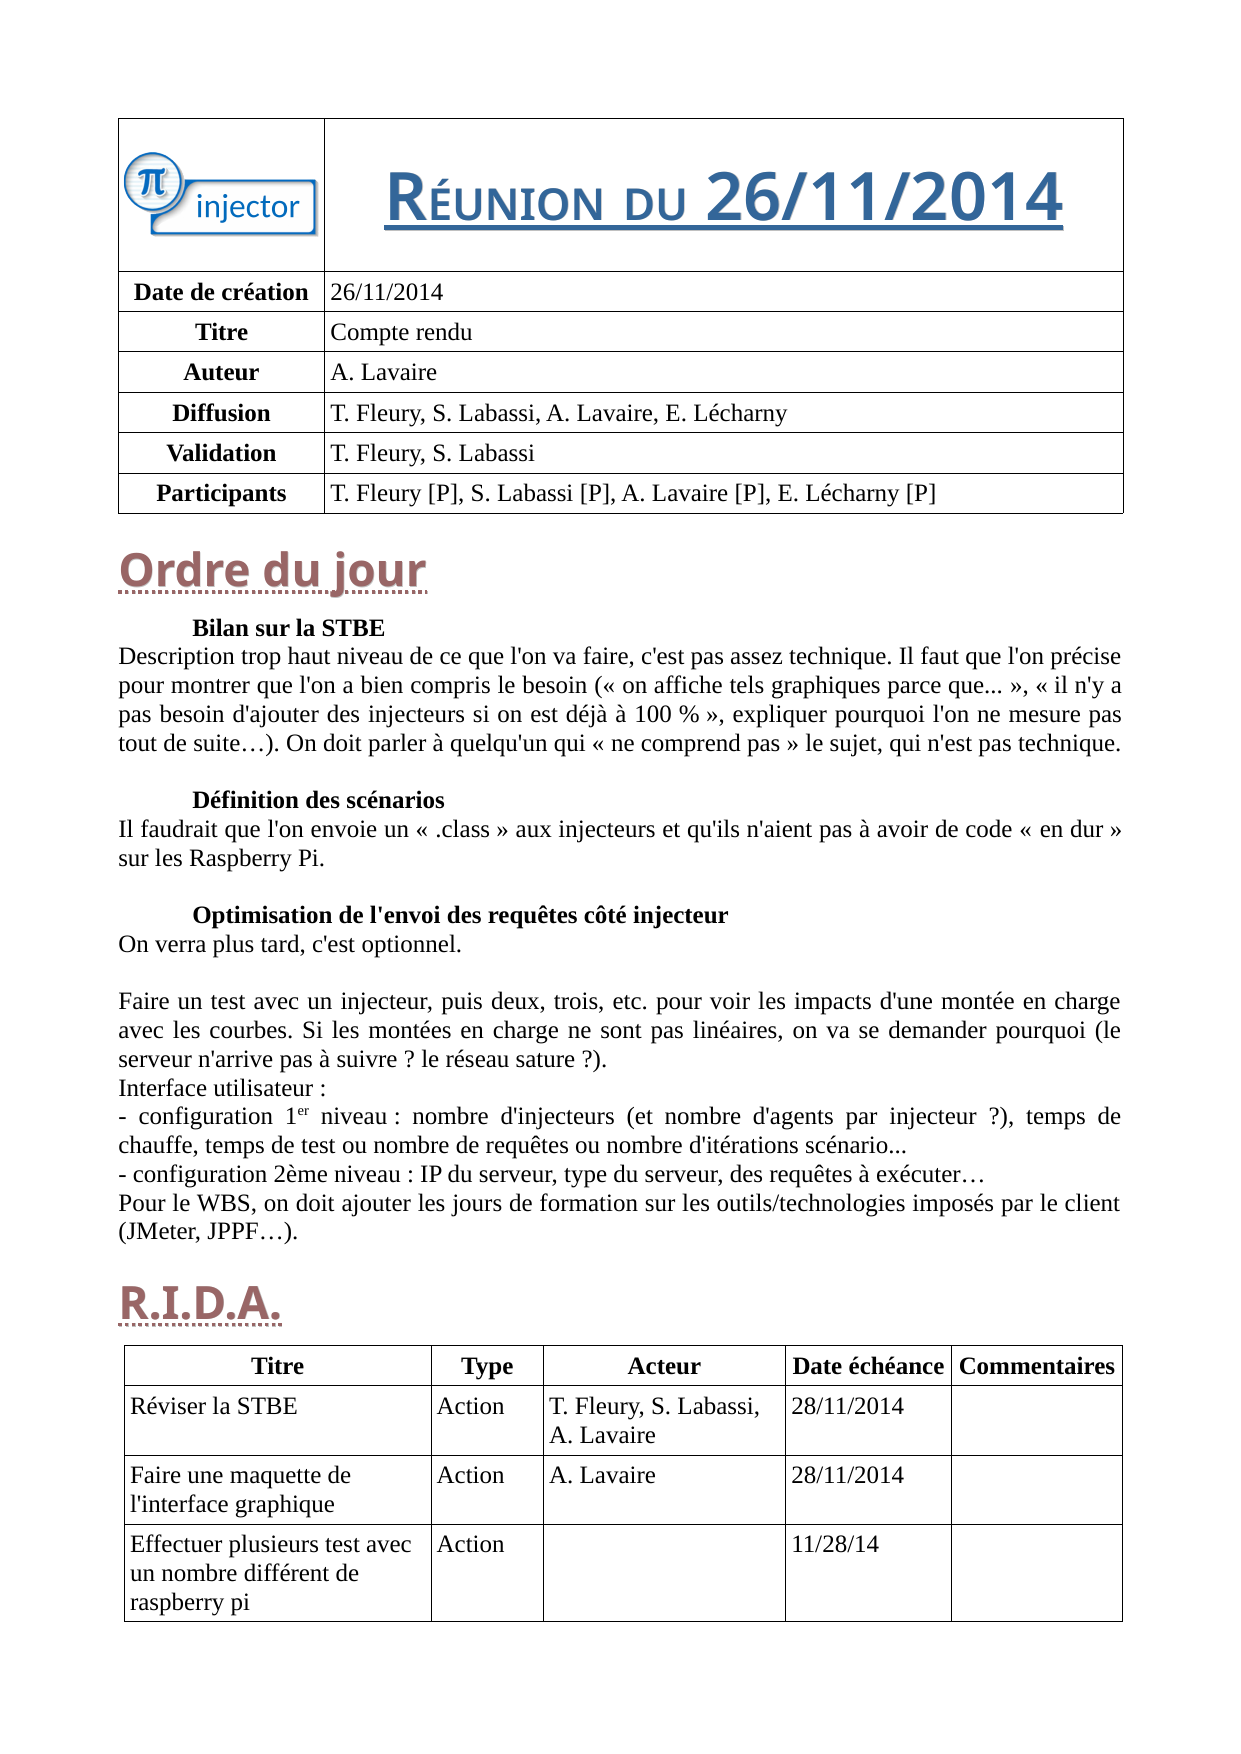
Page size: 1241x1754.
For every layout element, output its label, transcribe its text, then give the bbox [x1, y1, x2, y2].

table_cell 26/11/2014 [325, 272, 1123, 311]
text - configuration 1er niveau : nombre d'injecteurs (et nombre d'agents par injecteur ?), temps de chauffe, temps de test ou nombre de requêtes ou nombre d'itérations scénario... [118, 1101, 1122, 1159]
table_header Type [432, 1346, 543, 1385]
table_cell [952, 1525, 1122, 1621]
table_cell 28/11/14 [786, 1525, 951, 1621]
text Optimisation de l'envoi des requêtes côté injecteur [118, 900, 1122, 929]
table_cell T. Fleury, S. Labassi, A. Lavaire, E. Lécharny [325, 393, 1123, 432]
text Il faudrait que l'on envoie un « .class » aux injecteurs et qu'ils n'aient pas à avoir de code « en dur » sur les Raspberry Pi. [118, 814, 1122, 871]
table_cell A. Lavaire [544, 1456, 785, 1523]
table_cell Participants [119, 474, 324, 513]
table_cell 28/11/2014 [786, 1456, 951, 1523]
table_header Titre [125, 1346, 431, 1385]
picture [123, 152, 319, 237]
subtitle Ordre du jour [118, 538, 1122, 600]
table_cell [952, 1456, 1122, 1523]
table_cell Action [432, 1525, 543, 1621]
table_cell Action [432, 1386, 543, 1454]
text Pour le WBS, on doit ajouter les jours de formation sur les outils/technologies imposés par le client (JMeter, JPPF…). [118, 1188, 1122, 1245]
table_cell Auteur [119, 352, 324, 392]
table_header Date échéance [786, 1346, 951, 1385]
table_header Acteur [544, 1346, 785, 1385]
text Définition des scénarios [118, 785, 1122, 814]
table_cell T. Fleury, S. Labassi, A. Lavaire [544, 1386, 785, 1454]
text Description trop haut niveau de ce que l'on va faire, c'est pas assez technique. Il faut que l'on précise pour montrer que l'on a bien compris le besoin (« on affiche tels graphiques parce que... », « il n'y a pas besoin d'ajouter des injecteurs si on est déjà à 100 % », expliquer pourquoi l'on ne mesure pas tout de suite…). On doit parler à quelqu'un qui « ne comprend pas » le sujet, qui n'est pas technique. [118, 641, 1122, 756]
text Interface utilisateur : [118, 1073, 1122, 1101]
text Bilan sur la STBE [118, 613, 1122, 641]
table_header Commentaires [952, 1346, 1122, 1385]
table_cell Date de création [119, 272, 324, 311]
table_cell Validation [119, 433, 324, 472]
table_cell Compte rendu [325, 312, 1123, 351]
text On verra plus tard, c'est optionnel. [118, 929, 1122, 958]
table_header [119, 119, 324, 271]
table_cell A. Lavaire [325, 352, 1123, 392]
subtitle R.I.D.A. [118, 1270, 1122, 1333]
table_cell 28/11/2014 [786, 1386, 951, 1454]
text Faire un test avec un injecteur, puis deux, trois, etc. pour voir les impacts d'une montée en charge avec les courbes. Si les montées en charge ne sont pas linéaires, on va se demander pourquoi (le serveur n'arrive pas à suivre ? le réseau sature ?). [118, 986, 1122, 1073]
table_cell [952, 1386, 1122, 1454]
table_cell Réviser la STBE [125, 1386, 431, 1454]
table_cell Titre [119, 312, 324, 351]
table_cell Action [432, 1456, 543, 1523]
table_cell [544, 1525, 785, 1621]
table_cell T. Fleury, S. Labassi [325, 433, 1123, 472]
table_cell Effectuer plusieurs test avec un nombre différent de raspberry pi [125, 1525, 431, 1621]
text - configuration 2ème niveau : IP du serveur, type du serveur, des requêtes à exécuter… [118, 1159, 1122, 1188]
table_cell Diffusion [119, 393, 324, 432]
table_cell T. Fleury [P], S. Labassi [P], A. Lavaire [P], E. Lécharny [P] [325, 474, 1123, 513]
table_header Réunion du 26/11/2014 [325, 119, 1123, 271]
table_cell Faire une maquette de l'interface graphique [125, 1456, 431, 1523]
